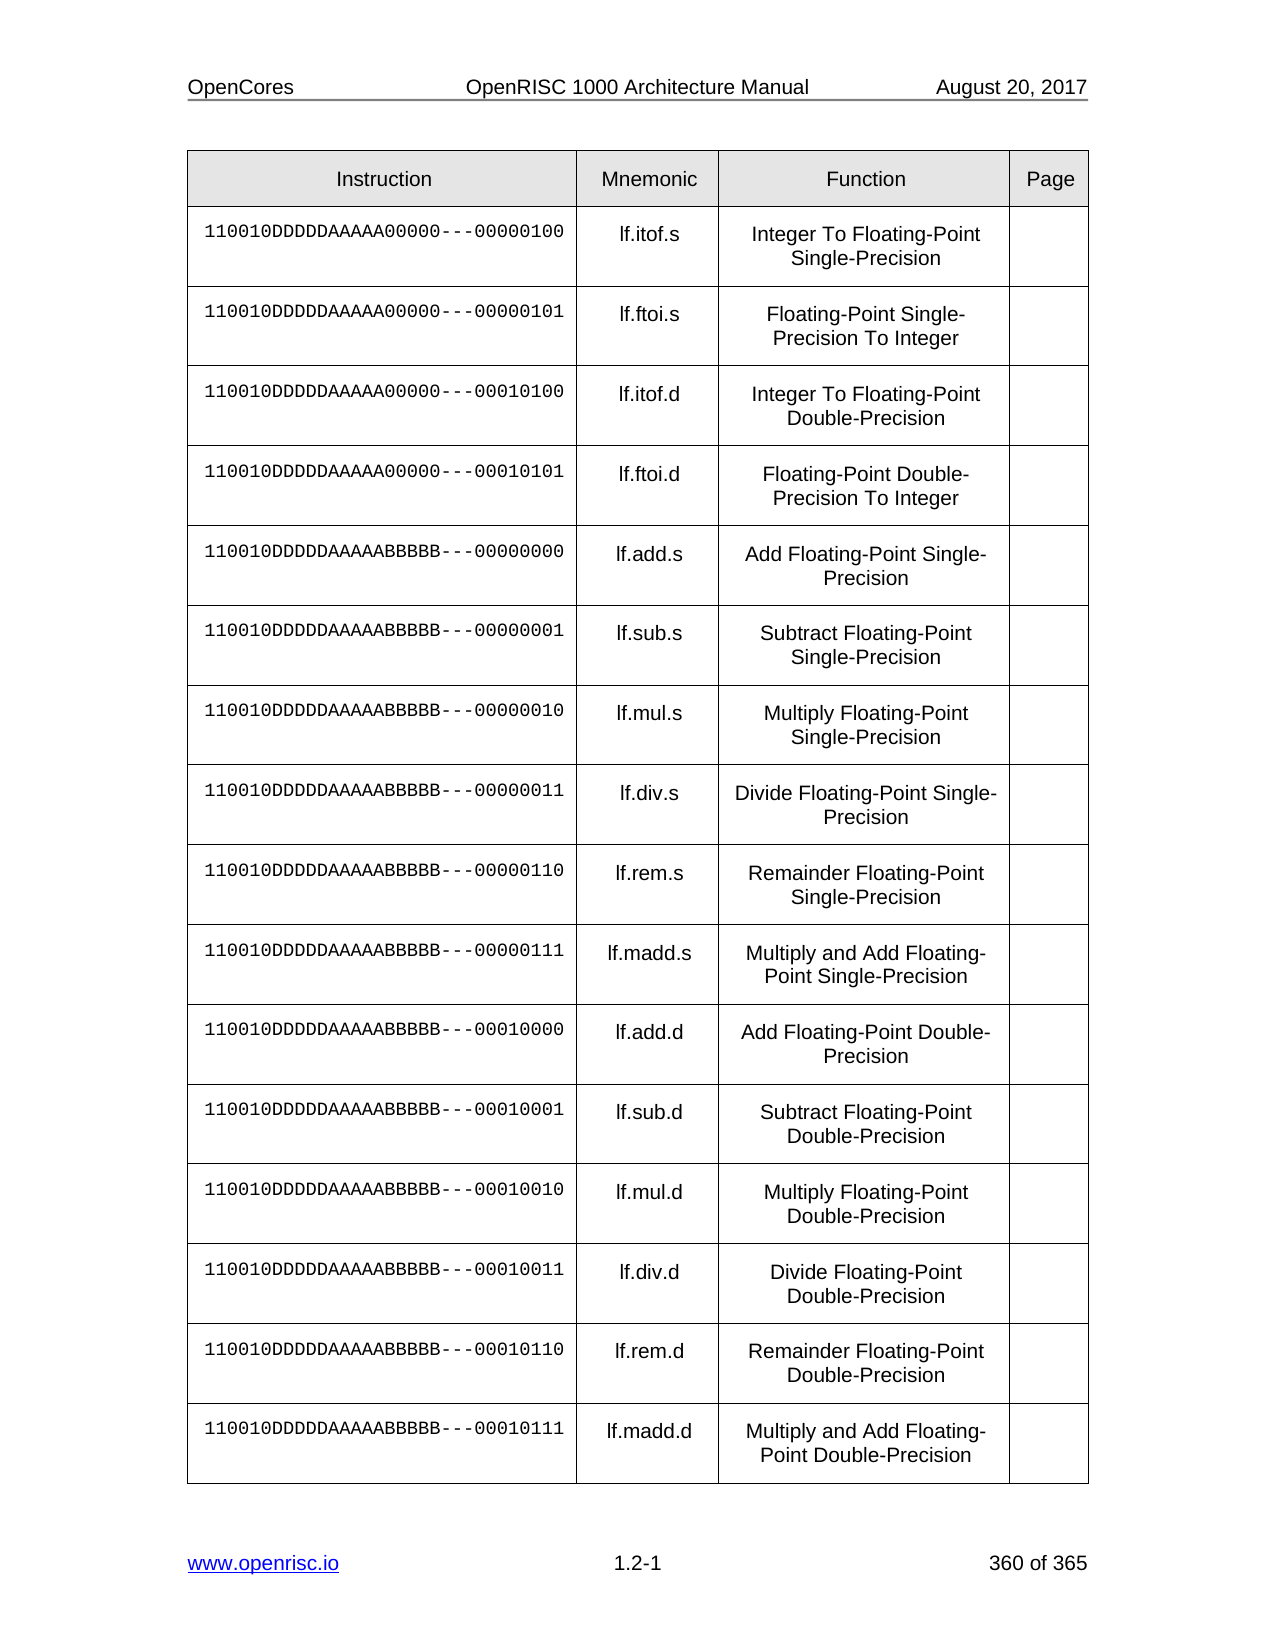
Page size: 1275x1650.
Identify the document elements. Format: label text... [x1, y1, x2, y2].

table_cell 110010DDDDDAAAAA00000---00000101 [188, 287, 576, 365]
table_cell Divide Floating-Point Single-Precision [719, 765, 1009, 844]
table_cell 110010DDDDDAAAAABBBBB---00010010 [188, 1164, 576, 1243]
table_cell 110010DDDDDAAAAABBBBB---00010001 [188, 1085, 576, 1163]
table_cell Multiply Floating-Point Double-Precision [719, 1164, 1009, 1243]
table_header Function [719, 151, 1009, 206]
table_cell 110010DDDDDAAAAA00000---00000100 [188, 207, 576, 286]
table_cell 110010DDDDDAAAAABBBBB---00010011 [188, 1244, 576, 1323]
table_cell lf.div.s [577, 765, 718, 844]
table_cell [1010, 765, 1088, 844]
table_cell Add Floating-Point Double-Precision [719, 1005, 1009, 1083]
table_cell [1010, 366, 1088, 445]
table_cell lf.mul.d [577, 1164, 718, 1243]
table_cell Multiply Floating-Point Single-Precision [719, 686, 1009, 764]
table_cell lf.sub.d [577, 1085, 718, 1163]
table_cell [1010, 686, 1088, 764]
table_cell [1010, 845, 1088, 924]
table_cell [1010, 1404, 1088, 1482]
table_cell 110010DDDDDAAAAABBBBB---00000110 [188, 845, 576, 924]
table_cell Multiply and Add Floating-Point Double-Precision [719, 1404, 1009, 1482]
table_cell [1010, 287, 1088, 365]
table_cell Integer To Floating-Point Double-Precision [719, 366, 1009, 445]
table_cell lf.ftoi.s [577, 287, 718, 365]
table_cell lf.mul.s [577, 686, 718, 764]
table_cell 110010DDDDDAAAAABBBBB---00000111 [188, 925, 576, 1004]
table_cell Remainder Floating-Point Single-Precision [719, 845, 1009, 924]
table_cell lf.rem.d [577, 1324, 718, 1403]
table_cell [1010, 207, 1088, 286]
table_cell 110010DDDDDAAAAABBBBB---00000011 [188, 765, 576, 844]
table_header Page [1010, 151, 1088, 206]
table_cell lf.add.s [577, 526, 718, 605]
table_cell Integer To Floating-Point Single-Precision [719, 207, 1009, 286]
table_cell 110010DDDDDAAAAA00000---00010100 [188, 366, 576, 445]
table_header Mnemonic [577, 151, 718, 206]
table_cell [1010, 526, 1088, 605]
table_cell Add Floating-Point Single-Precision [719, 526, 1009, 605]
table_cell 110010DDDDDAAAAABBBBB---00010111 [188, 1404, 576, 1482]
table_cell [1010, 1244, 1088, 1323]
table_cell Floating-Point Double-Precision To Integer [719, 446, 1009, 525]
table_cell 110010DDDDDAAAAABBBBB---00000001 [188, 606, 576, 684]
table_cell Remainder Floating-Point Double-Precision [719, 1324, 1009, 1403]
table_cell [1010, 606, 1088, 684]
table_cell Divide Floating-Point Double-Precision [719, 1244, 1009, 1323]
table_cell lf.rem.s [577, 845, 718, 924]
table_cell [1010, 1005, 1088, 1083]
table_cell Subtract Floating-Point Double-Precision [719, 1085, 1009, 1163]
table_cell Multiply and Add Floating-Point Single-Precision [719, 925, 1009, 1004]
table_cell lf.div.d [577, 1244, 718, 1323]
table_header Instruction [188, 151, 576, 206]
table_cell lf.ftoi.d [577, 446, 718, 525]
table_cell 110010DDDDDAAAAABBBBB---00010110 [188, 1324, 576, 1403]
table_cell lf.madd.d [577, 1404, 718, 1482]
table_cell 110010DDDDDAAAAA00000---00010101 [188, 446, 576, 525]
table_cell lf.sub.s [577, 606, 718, 684]
table_cell lf.add.d [577, 1005, 718, 1083]
table_cell Floating-Point Single-Precision To Integer [719, 287, 1009, 365]
table_cell [1010, 1164, 1088, 1243]
table_cell lf.itof.d [577, 366, 718, 445]
table_cell lf.itof.s [577, 207, 718, 286]
table_cell [1010, 925, 1088, 1004]
table_cell 110010DDDDDAAAAABBBBB---00000010 [188, 686, 576, 764]
table_cell 110010DDDDDAAAAABBBBB---00010000 [188, 1005, 576, 1083]
table_cell [1010, 1085, 1088, 1163]
table_cell [1010, 1324, 1088, 1403]
table_cell [1010, 446, 1088, 525]
table_cell 110010DDDDDAAAAABBBBB---00000000 [188, 526, 576, 605]
table_cell Subtract Floating-Point Single-Precision [719, 606, 1009, 684]
table_cell lf.madd.s [577, 925, 718, 1004]
